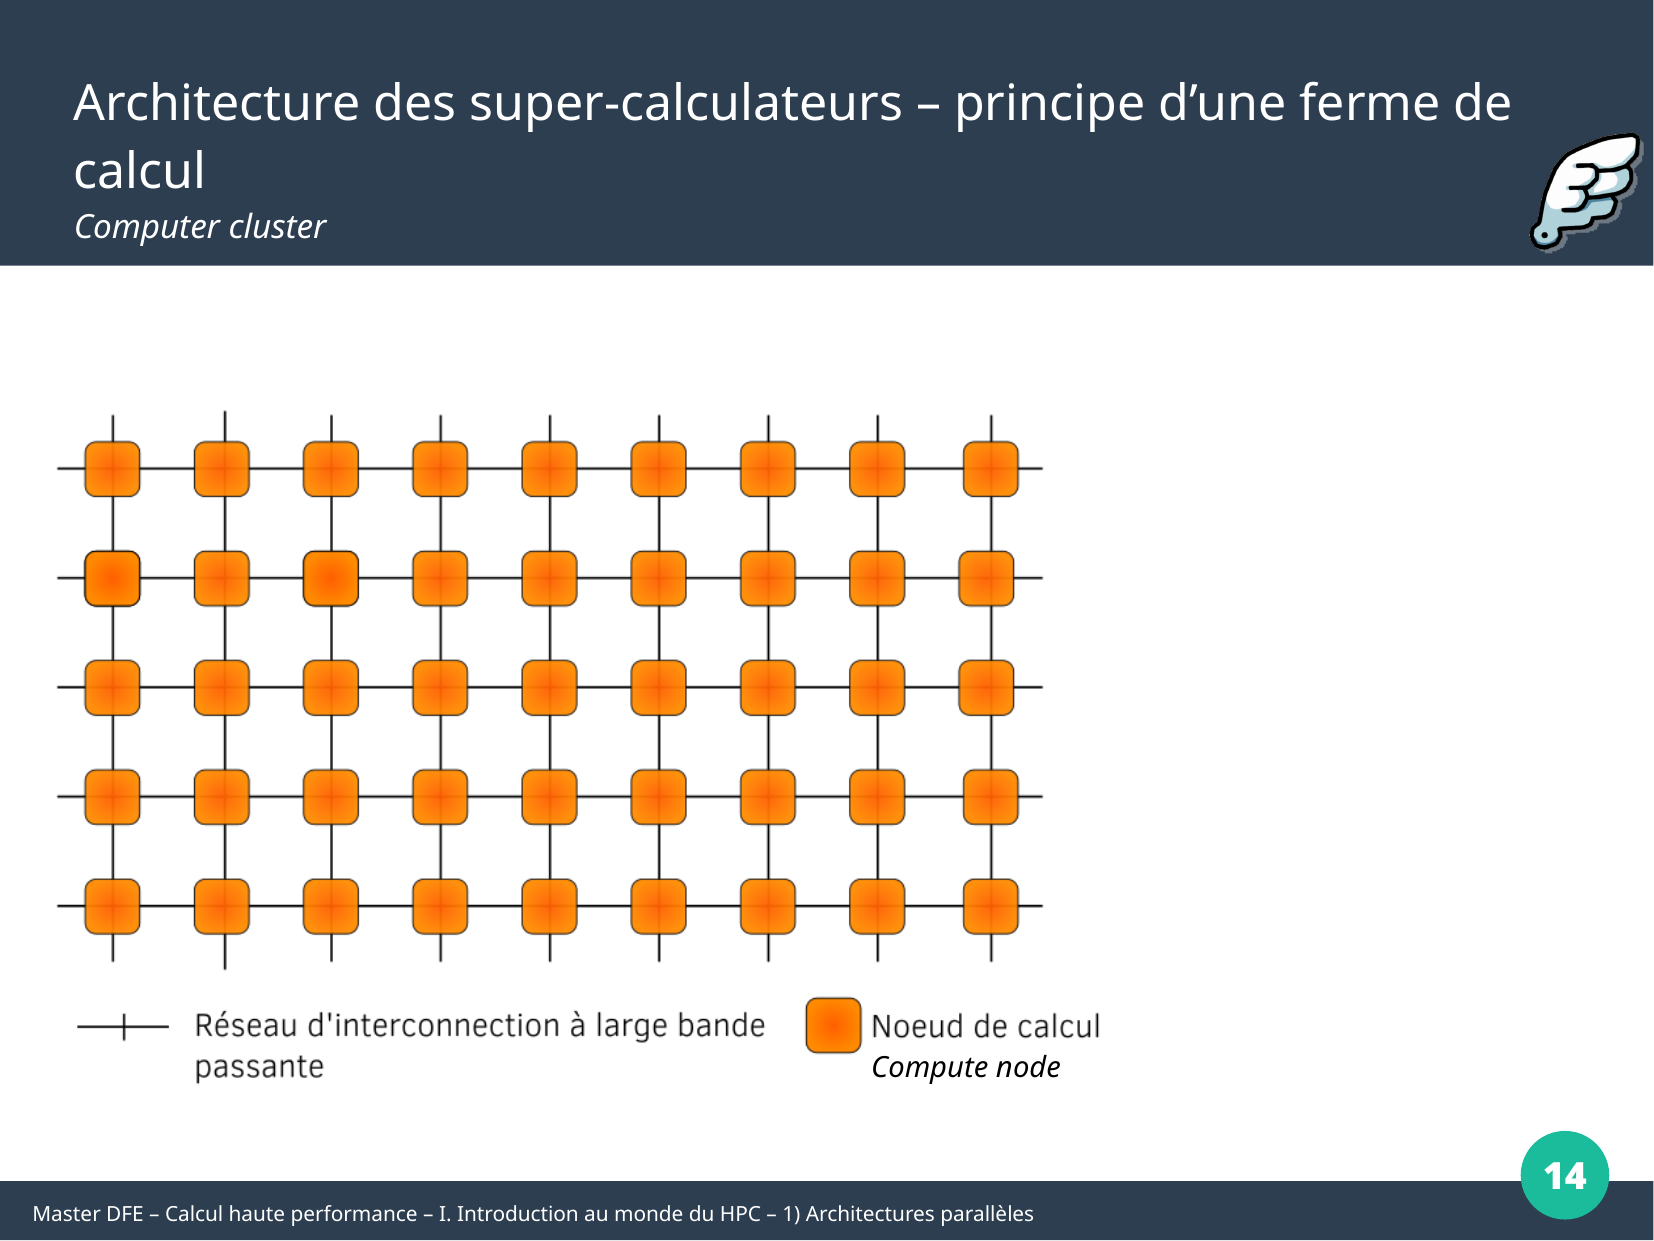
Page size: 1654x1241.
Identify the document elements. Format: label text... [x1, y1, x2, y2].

text_box Architecture des super-calculateurs – principe d’une ferme de calcul Computer cluster [59, 59, 1619, 209]
picture [42, 315, 1629, 1099]
picture [1526, 131, 1644, 251]
text_box Master DFE – Calcul haute performance – I. Introduction au monde du HPC – 1) Architectures parallèles [17, 1191, 1436, 1235]
